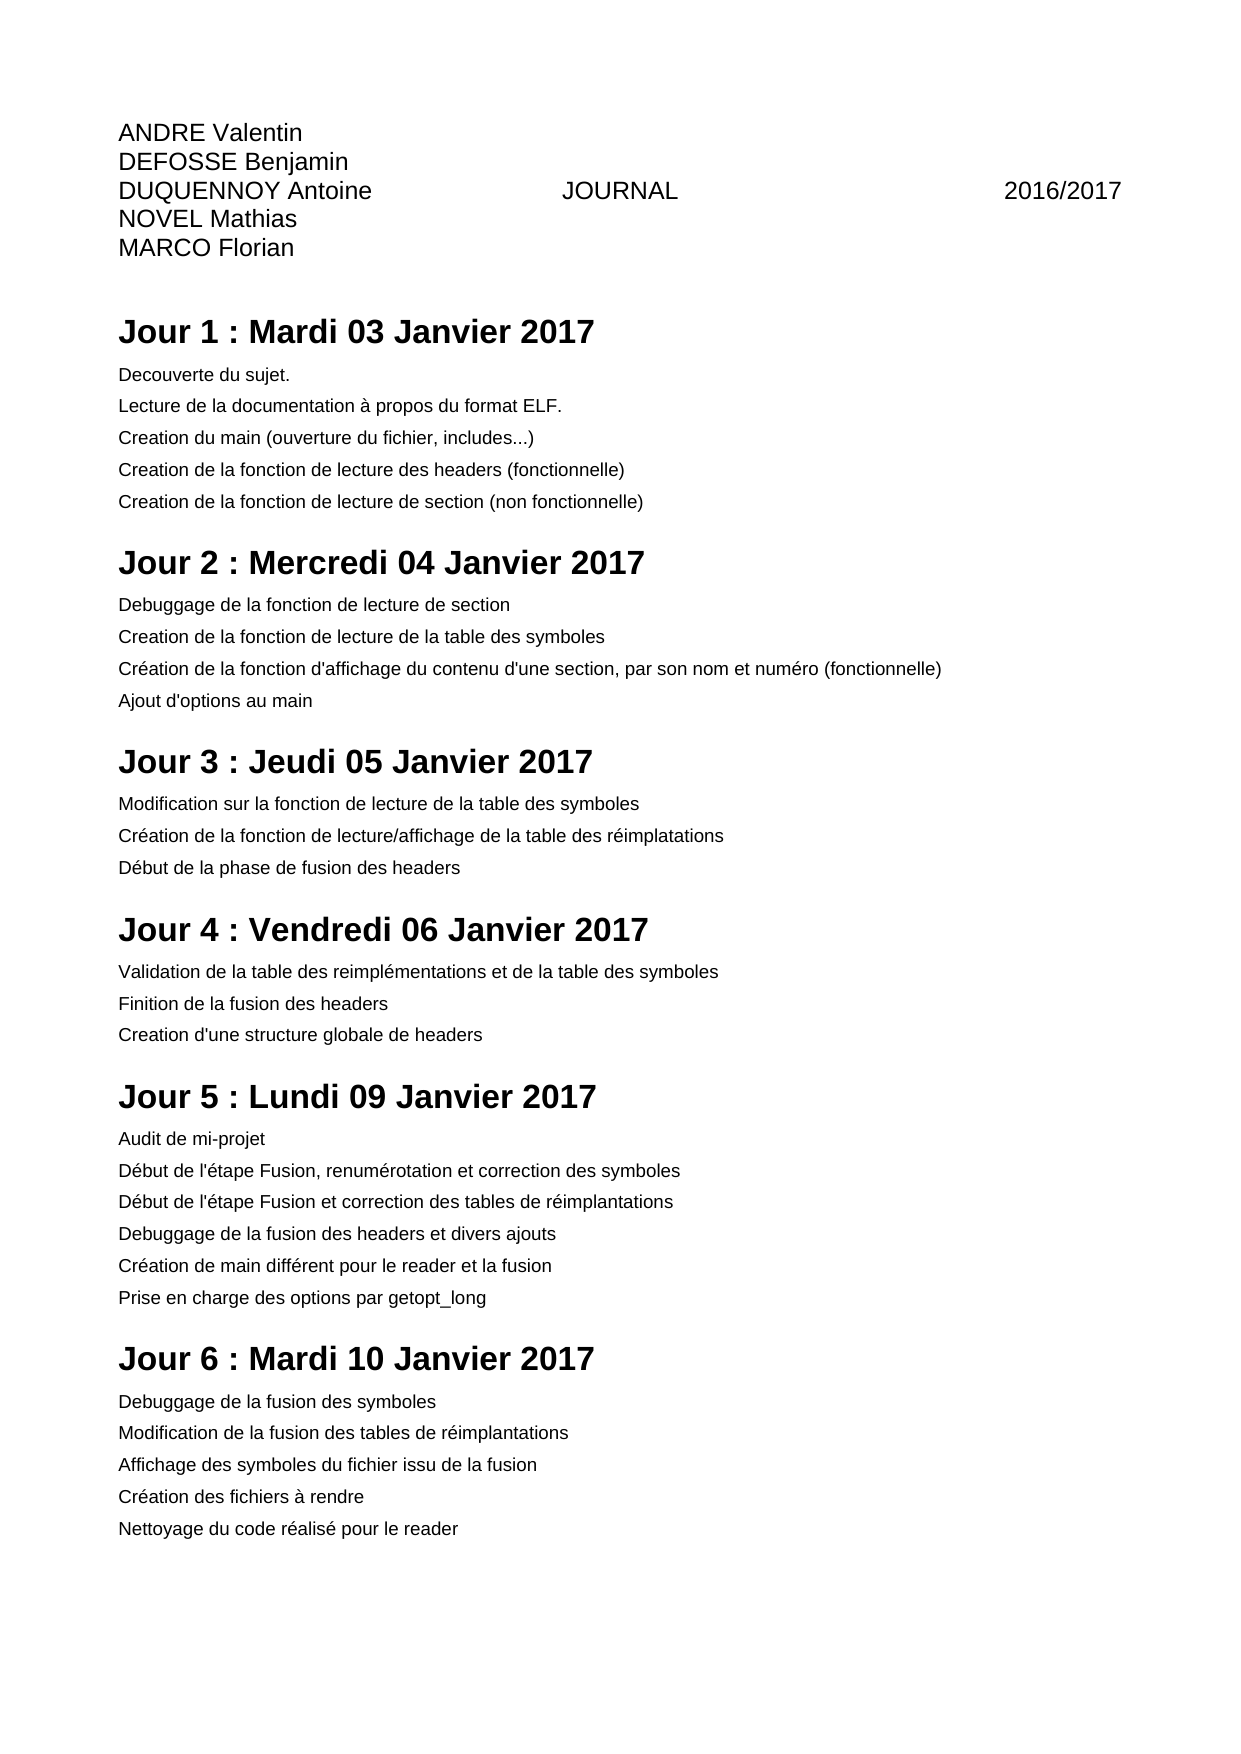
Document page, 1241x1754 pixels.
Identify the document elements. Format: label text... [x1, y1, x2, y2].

subtitle Jour 5 : Lundi 09 Janvier 2017 [118, 1077, 1122, 1115]
subtitle Jour 2 : Mercredi 04 Janvier 2017 [118, 543, 1122, 582]
text Creation de la fonction de lecture de la table des symboles [118, 626, 1122, 647]
text Nettoyage du code réalisé pour le reader [118, 1517, 1122, 1539]
subtitle Jour 4 : Vendredi 06 Janvier 2017 [118, 909, 1122, 948]
text Validation de la table des reimplémentations et de la table des symboles [118, 961, 1122, 982]
text Création de la fonction de lecture/affichage de la table des réimplatations [118, 825, 1122, 847]
text Création des fichiers à rendre [118, 1486, 1122, 1507]
text Debuggage de la fonction de lecture de section [118, 594, 1122, 616]
text Finition de la fusion des headers [118, 992, 1122, 1014]
text Lecture de la documentation à propos du format ELF. [118, 395, 1122, 417]
text Début de la phase de fusion des headers [118, 857, 1122, 878]
text Création de la fonction d'affichage du contenu d'une section, par son nom et numéro (fonctionnelle) [118, 658, 1122, 679]
text Creation d'une structure globale de headers [118, 1024, 1122, 1046]
text Création de main différent pour le reader et la fusion [118, 1255, 1122, 1276]
text Ajout d'options au main [118, 689, 1122, 711]
text Audit de mi-projet [118, 1128, 1122, 1149]
subtitle Jour 3 : Jeudi 05 Janvier 2017 [118, 742, 1122, 781]
text Creation de la fonction de lecture de section (non fonctionnelle) [118, 490, 1122, 512]
text Début de l'étape Fusion et correction des tables de réimplantations [118, 1191, 1122, 1213]
text Modification sur la fonction de lecture de la table des symboles [118, 793, 1122, 815]
text Creation de la fonction de lecture des headers (fonctionnelle) [118, 459, 1122, 480]
text Affichage des symboles du fichier issu de la fusion [118, 1454, 1122, 1476]
text Creation du main (ouverture du fichier, includes...) [118, 427, 1122, 448]
text Decouverte du sujet. [118, 363, 1122, 385]
subtitle Jour 6 : Mardi 10 Janvier 2017 [118, 1339, 1122, 1378]
text Modification de la fusion des tables de réimplantations [118, 1422, 1122, 1444]
text Debuggage de la fusion des symboles [118, 1390, 1122, 1412]
text Debuggage de la fusion des headers et divers ajouts [118, 1223, 1122, 1245]
text Prise en charge des options par getopt_long [118, 1287, 1122, 1308]
subtitle Jour 1 : Mardi 03 Janvier 2017 [118, 312, 1122, 351]
text Début de l'étape Fusion, renumérotation et correction des symboles [118, 1159, 1122, 1181]
